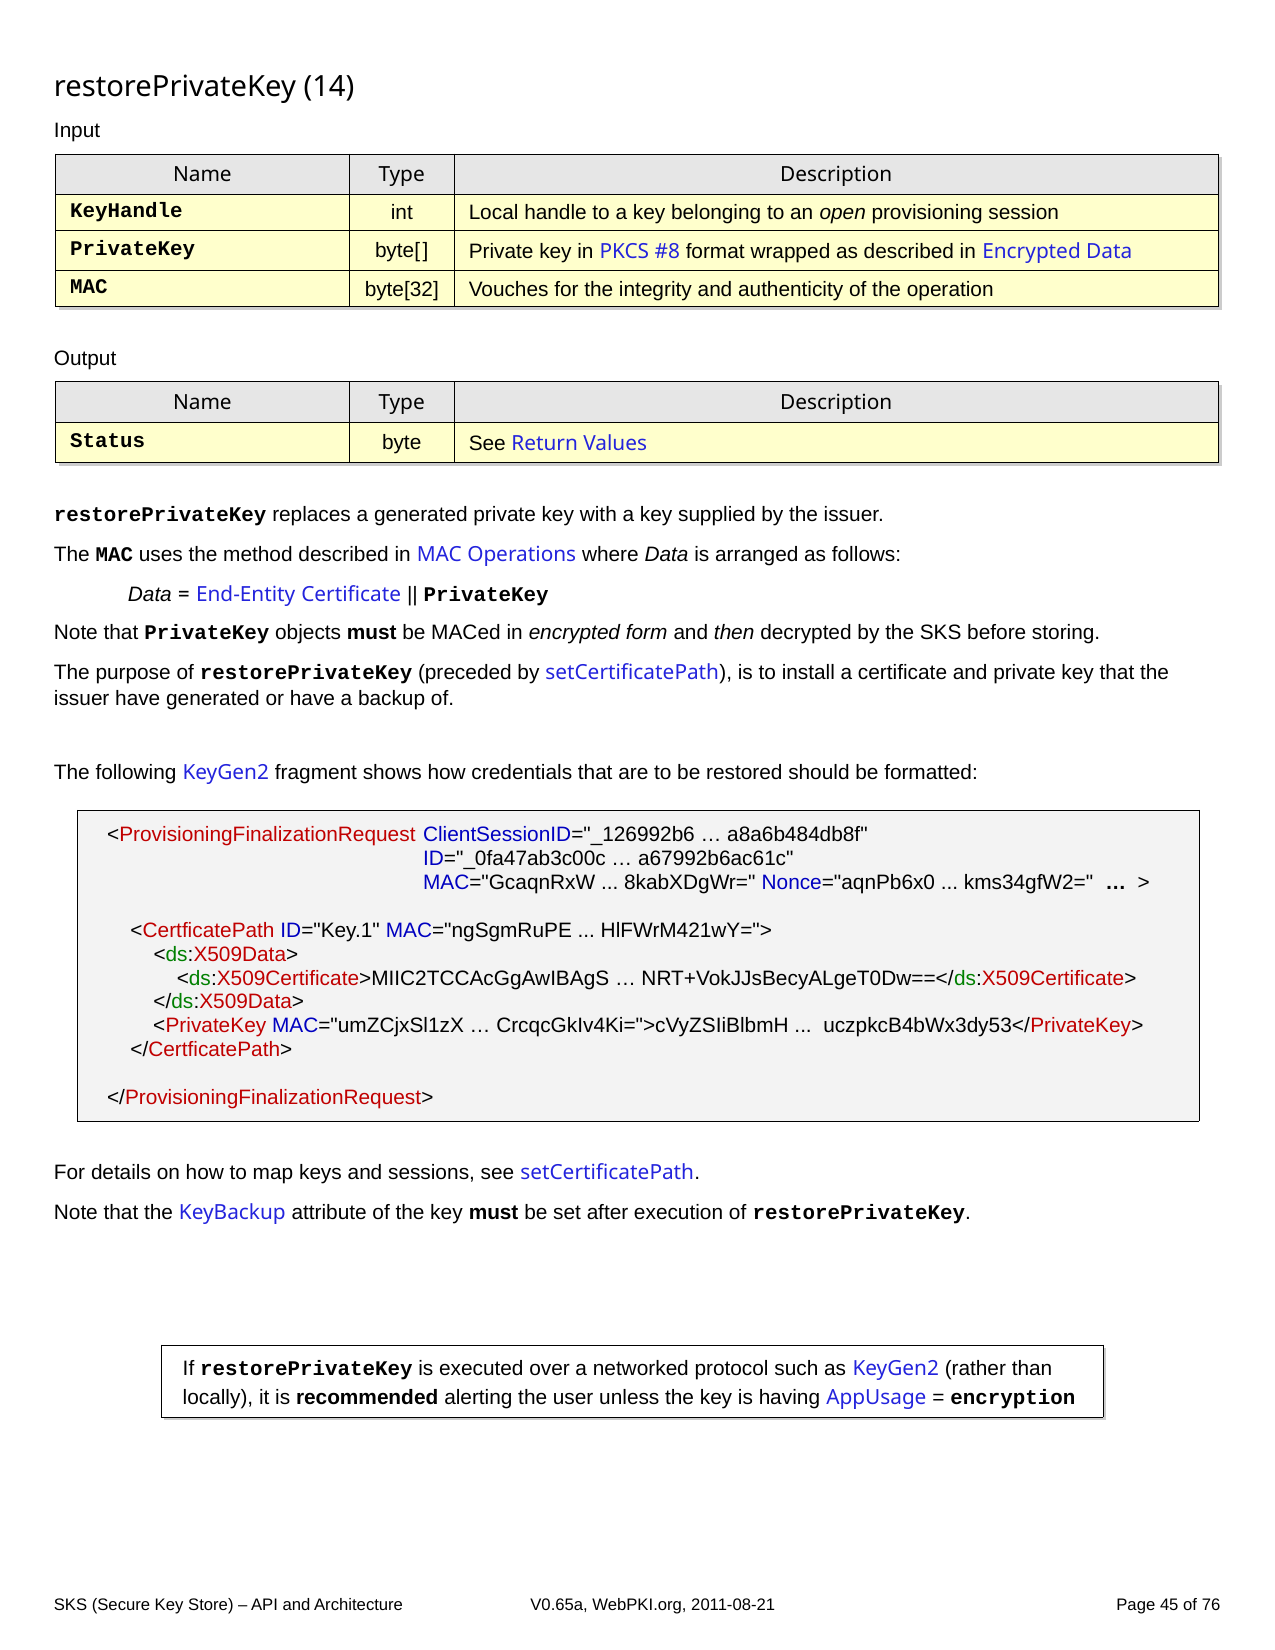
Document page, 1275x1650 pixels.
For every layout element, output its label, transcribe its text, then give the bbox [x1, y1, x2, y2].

table_cell int [350, 195, 454, 230]
table_header Type [350, 155, 454, 194]
text The MAC uses the method described in MAC Operations where Data is arranged as follows: [54, 539, 1221, 568]
table_header Name [56, 155, 349, 194]
text Output [54, 346, 1221, 369]
text Input [54, 118, 1221, 142]
subtitle restorePrivateKey (14) [54, 66, 1221, 105]
table_header Name [56, 382, 349, 422]
text Note that the KeyBackup attribute of the key must be set after execution of restorePrivateKey. [54, 1197, 1221, 1226]
table_cell MAC [56, 271, 349, 306]
table_cell byte⁮[ ] [350, 231, 454, 270]
table_header If restorePrivateKey is executed over a networked protocol such as KeyGen2 (rather than locally), it is recommended alerting the user unless the key is having AppUsage = encryption [162, 1346, 1103, 1417]
text The purpose of restorePrivateKey (preceded by setCertificatePath), is to install a certificate and private key that the issuer have generated or have a backup of. [54, 657, 1221, 710]
text The following KeyGen2 fragment shows how credentials that are to be restored should be formatted: [54, 757, 1221, 810]
table_header <ProvisioningFinalizationRequest ClientSessionID="_126992b6 … a8a6b484db8f" ID="_0fa47ab3c00c … a67992b6ac61c" MAC="GcaqnRxW ... 8kabXDgWr=" Nonce="aqnPb6x0 ... kms34gfW2=" … > <CertficatePath ID="Key.1" MAC="ngSgmRuPE ... HlFWrM421wY="> <ds:X509Data> <ds:X509Certificate>MIIC2TCCAcGgAwIBAgS … NRT+VokJJsBecyALgeT0Dw==</ds:X509Certificate> </ds:X509Data> <PrivateKey MAC="umZCjxSl1zX … CrcqcGkIv4Ki=">cVyZSIiBlbmH ... uczpkcB4bWx3dy53</PrivateKey> </CertficatePath> </ProvisioningFinalizationRequest> [78, 811, 1199, 1121]
table_cell Private key in PKCS #8 format wrapped as described in Encrypted Data [455, 231, 1218, 270]
text Data = End-Entity Certificate || PrivateKey [54, 579, 1221, 608]
table_cell See Return Values [455, 423, 1218, 462]
table_header Description [455, 382, 1218, 422]
table_cell byte⁮[32] [350, 271, 454, 306]
table_cell Status [56, 423, 349, 462]
text restorePrivateKey replaces a generated private key with a key supplied by the issuer. [54, 502, 1221, 527]
table_cell Local handle to a key belonging to an open provisioning session [455, 195, 1218, 230]
table_cell Vouches for the integrity and authenticity of the operation [455, 271, 1218, 306]
text For details on how to map keys and sessions, see setCertificatePath. [54, 1157, 1221, 1185]
table_header Type [350, 382, 454, 422]
text Note that PrivateKey objects must be MACed in encrypted form and then decrypted by the SKS before storing. [54, 620, 1221, 646]
table_header Description [455, 155, 1218, 194]
table_cell KeyHandle [56, 195, 349, 230]
table_cell byte [350, 423, 454, 462]
table_cell PrivateKey [56, 231, 349, 270]
